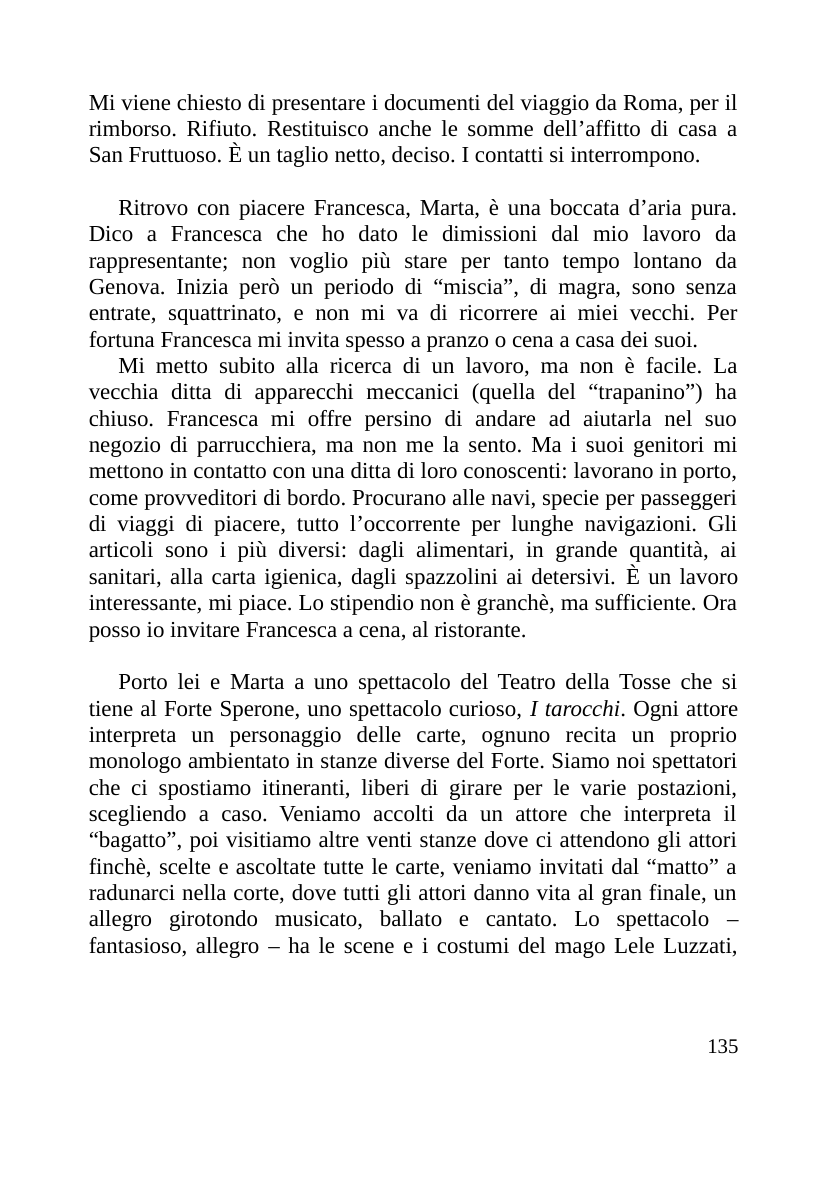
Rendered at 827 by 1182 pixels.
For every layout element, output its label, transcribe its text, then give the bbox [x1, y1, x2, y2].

text Ritrovo con piacere Francesca, Marta, è una boccata d’aria pura. Dico a Francesca che ho dato le dimissioni dal mio lavoro da rappresentante; non voglio più stare per tanto tempo lontano da Genova. Inizia però un periodo di “miscia”, di magra, sono senza entrate, squattrinato, e non mi va di ricorrere ai miei vecchi. Per fortuna Francesca mi invita spesso a pranzo o cena a casa dei suoi. [88, 194, 738, 352]
text Mi viene chiesto di presentare i documenti del viaggio da Roma, per il rimborso. Rifiuto. Restituisco anche le somme dell’affitto di casa a San Fruttuoso. è un taglio netto, deciso. I contatti si interrompono. [88, 88, 738, 168]
text Porto lei e Marta a uno spettacolo del Teatro della Tosse che si tiene al Forte Sperone, uno spettacolo curioso, I tarocchi. Ogni attore interpreta un personaggio delle carte, ognuno recita un proprio monologo ambientato in stanze diverse del Forte. Siamo noi spettatori che ci spostiamo itineranti, liberi di girare per le varie postazioni, scegliendo a caso. Veniamo accolti da un attore che interpreta il “bagatto”, poi visitiamo altre venti stanze dove ci attendono gli attori finchè, scelte e ascoltate tutte le carte, veniamo invitati dal “matto” a radunarci nella corte, dove tutti gli attori danno vita al gran finale, un allegro girotondo musicato, ballato e cantato. Lo spettacolo –fantasioso, allegro – ha le scene e i costumi del mago Lele Luzzati, [88, 668, 738, 958]
text Mi metto subito alla ricerca di un lavoro, ma non è facile. La vecchia ditta di apparecchi meccanici (quella del “trapanino”) ha chiuso. Francesca mi offre persino di andare ad aiutarla nel suo negozio di parrucchiera, ma non me la sento. Ma i suoi genitori mi mettono in contatto con una ditta di loro conoscenti: lavorano in porto, come provveditori di bordo. Procurano alle navi, specie per passeggeri di viaggi di piacere, tutto l’occorrente per lunghe navigazioni. Gli articoli sono i più diversi: dagli alimentari, in grande quantità, ai sanitari, alla carta igienica, dagli spazzolini ai detersivi. è un lavoro interessante, mi piace. Lo stipendio non è granchè, ma sufficiente. Ora posso io invitare Francesca a cena, al ristorante. [88, 352, 738, 642]
